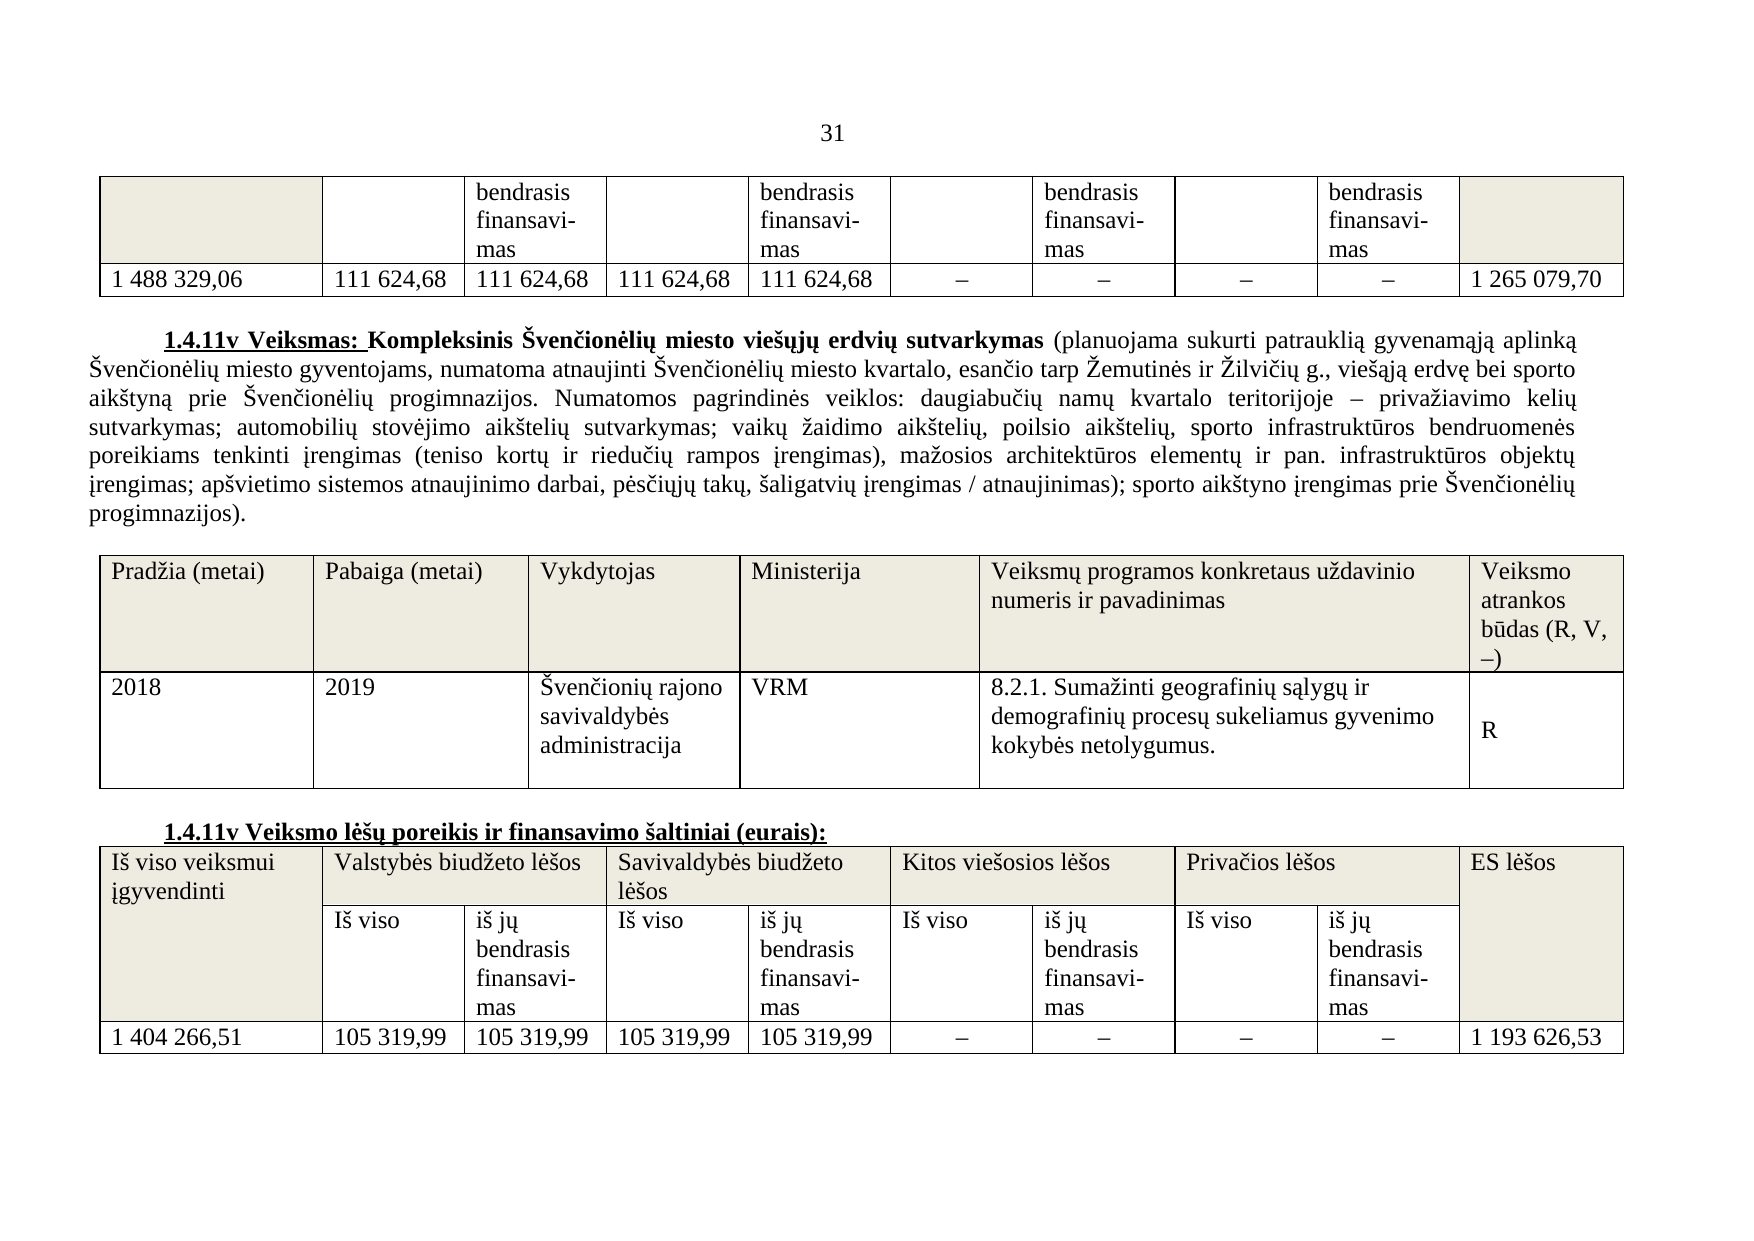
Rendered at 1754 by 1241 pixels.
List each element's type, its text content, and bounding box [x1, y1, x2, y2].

table_header Valstybės biudžeto lėšos [323, 847, 606, 904]
table_cell iš jų bendrasis finansavi- mas [749, 906, 890, 1021]
table_cell 111 624,68 [607, 264, 748, 296]
table_cell bendrasis finansavi- mas [1033, 177, 1174, 263]
table_cell iš jų bendrasis finansavi- mas [465, 906, 606, 1021]
table_cell 105 319,99 [465, 1022, 606, 1053]
table_header Pabaiga (metai) [314, 556, 528, 671]
table_header Savivaldybės biudžeto lėšos [607, 847, 890, 904]
table_cell – [891, 264, 1032, 296]
table_header Veiksmų programos konkretaus uždavinio numeris ir pavadinimas [980, 556, 1469, 671]
table_cell – [1176, 1022, 1317, 1053]
table_cell bendrasis finansavi- mas [1318, 177, 1459, 263]
table_cell 1 193 626,53 [1460, 1022, 1623, 1053]
table_cell Švenčionių rajono savivaldybės administracija [529, 673, 739, 787]
table_header [1460, 177, 1623, 263]
table_cell [1176, 177, 1317, 263]
table_header Privačios lėšos [1176, 847, 1459, 904]
table_cell 2019 [314, 673, 528, 787]
table_cell VRM [741, 673, 979, 787]
table_cell 2018 [101, 673, 313, 787]
table_cell – [1318, 1022, 1459, 1053]
table_cell 1 404 266,51 [101, 1022, 322, 1053]
table_cell 111 624,68 [465, 264, 606, 296]
table_header Veiksmo atrankos būdas (R, V, –) [1470, 556, 1623, 671]
table_cell Iš viso [607, 906, 748, 1021]
table_header Kitos viešosios lėšos [891, 847, 1174, 904]
table_cell [607, 177, 748, 263]
table_cell 1 265 079,70 [1460, 264, 1623, 296]
table_cell 111 624,68 [749, 264, 890, 296]
table_header Iš viso veiksmui įgyvendinti [101, 847, 322, 1021]
table_cell 105 319,99 [607, 1022, 748, 1053]
table_header Ministerija [741, 556, 979, 671]
table_cell – [1318, 264, 1459, 296]
table_cell bendrasis finansavi- mas [749, 177, 890, 263]
table_cell 105 319,99 [323, 1022, 464, 1053]
table_cell 111 624,68 [323, 264, 464, 296]
text 1.4.11v Veiksmo lėšų poreikis ir finansavimo šaltiniai (eurais): [89, 817, 1577, 846]
table_cell 8.2.1. Sumažinti geografinių sąlygų ir demografinių procesų sukeliamus gyvenimo kokybės netolygumus. [980, 673, 1469, 787]
table_header [101, 177, 322, 263]
table_cell – [1033, 1022, 1174, 1053]
table_cell [891, 177, 1032, 263]
table_cell iš jų bendrasis finansavi- mas [1318, 906, 1459, 1021]
table_cell Iš viso [1176, 906, 1317, 1021]
text 1.4.11v Veiksmas: Kompleksinis Švenčionėlių miesto viešųjų erdvių sutvarkymas (planuojama sukurti patrauklią gyvenamąją aplinką Švenčionėlių miesto gyventojams, numatoma atnaujinti Švenčionėlių miesto kvartalo, esančio tarp Žemutinės ir Žilvičių g., viešąją erdvę bei sporto aikštyną prie Švenčionėlių progimnazijos. Numatomos pagrindinės veiklos: daugiabučių namų kvartalo teritorijoje – privažiavimo kelių sutvarkymas; automobilių stovėjimo aikštelių sutvarkymas; vaikų žaidimo aikštelių, poilsio aikštelių, sporto infrastruktūros bendruomenės poreikiams tenkinti įrengimas (teniso kortų ir riedučių rampos įrengimas), mažosios architektūros elementų ir pan. infrastruktūros objektų įrengimas; apšvietimo sistemos atnaujinimo darbai, pėsčiųjų takų, šaligatvių įrengimas / atnaujinimas); sporto aikštyno įrengimas prie Švenčionėlių progimnazijos). [89, 325, 1577, 527]
table_cell – [1033, 264, 1174, 296]
table_cell 105 319,99 [749, 1022, 890, 1053]
table_header Vykdytojas [529, 556, 739, 671]
table_header Pradžia (metai) [101, 556, 313, 671]
table_cell [323, 177, 464, 263]
table_header ES lėšos [1460, 847, 1623, 1021]
table_cell 1 488 329,06 [101, 264, 322, 296]
table_cell R [1470, 673, 1623, 787]
table_cell – [891, 1022, 1032, 1053]
table_cell – [1176, 264, 1317, 296]
table_cell iš jų bendrasis finansavi- mas [1033, 906, 1174, 1021]
table_cell Iš viso [891, 906, 1032, 1021]
table_cell bendrasis finansavi- mas [465, 177, 606, 263]
table_cell Iš viso [323, 906, 464, 1021]
